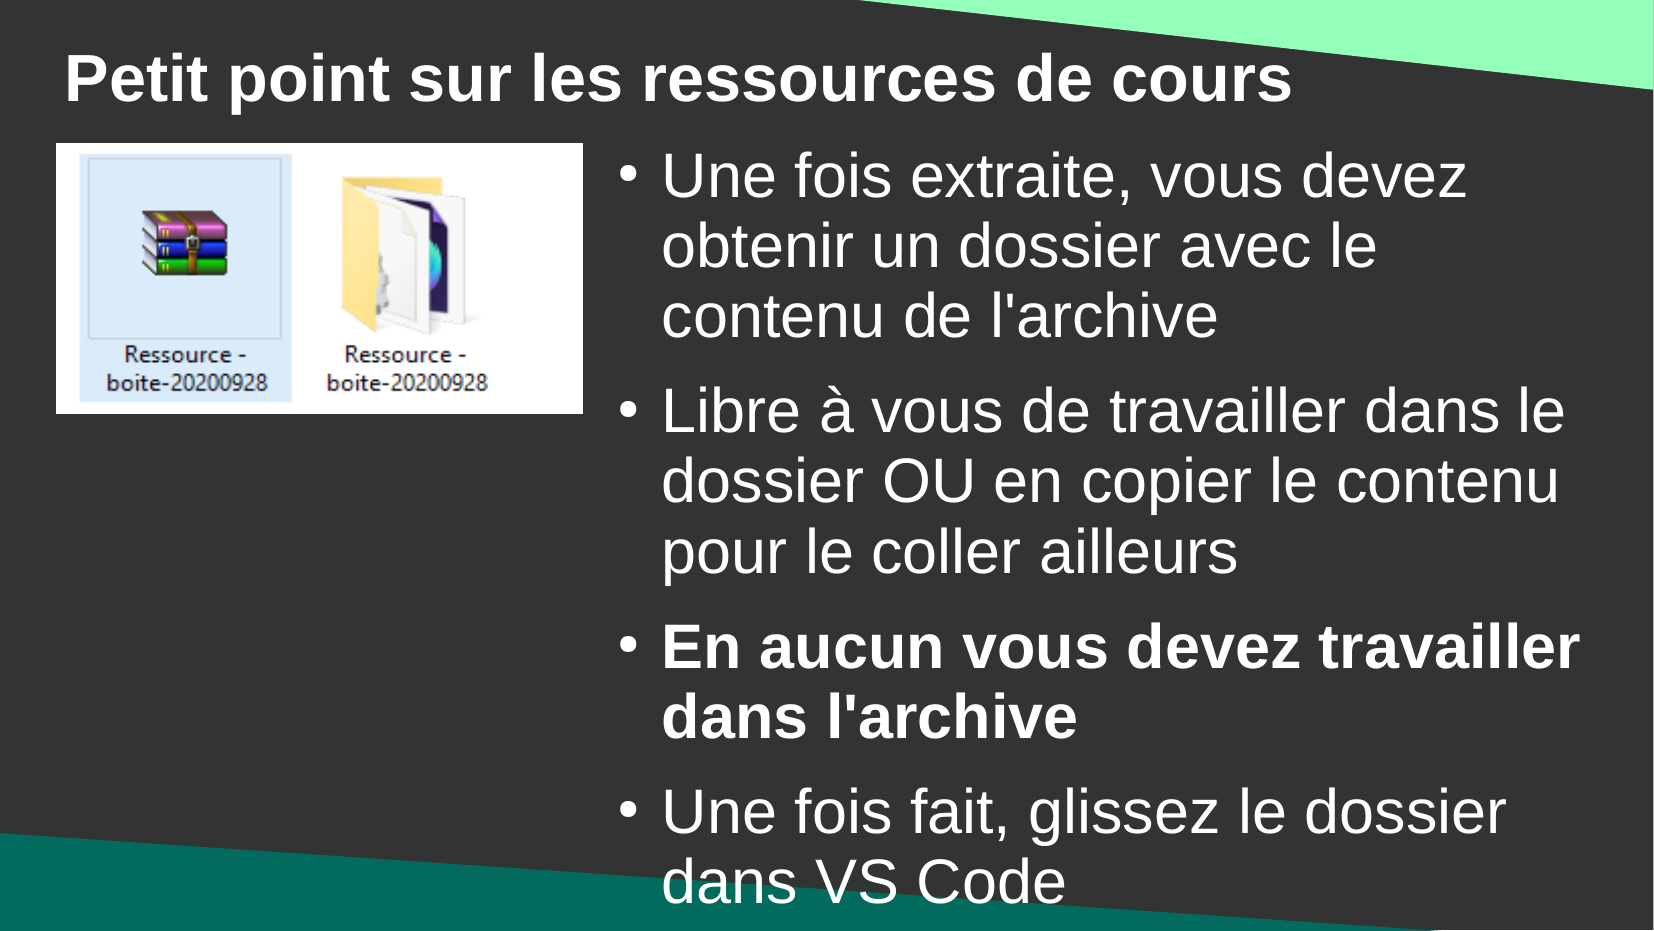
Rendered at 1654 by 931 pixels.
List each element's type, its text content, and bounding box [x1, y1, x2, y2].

picture [56, 143, 583, 414]
title Petit point sur les ressources de cours [64, 40, 1553, 118]
list Une fois extraite, vous devez obtenir un dossier avec le contenu de l'archive Libre à vous de travailler dans le dossier OU en copier le contenu pour le coller ailleurs En aucun vous devez travailler dans l'archive Une fois fait, glissez le dossier dans VS Code [602, 140, 1620, 922]
text_box [858, 0, 1654, 90]
